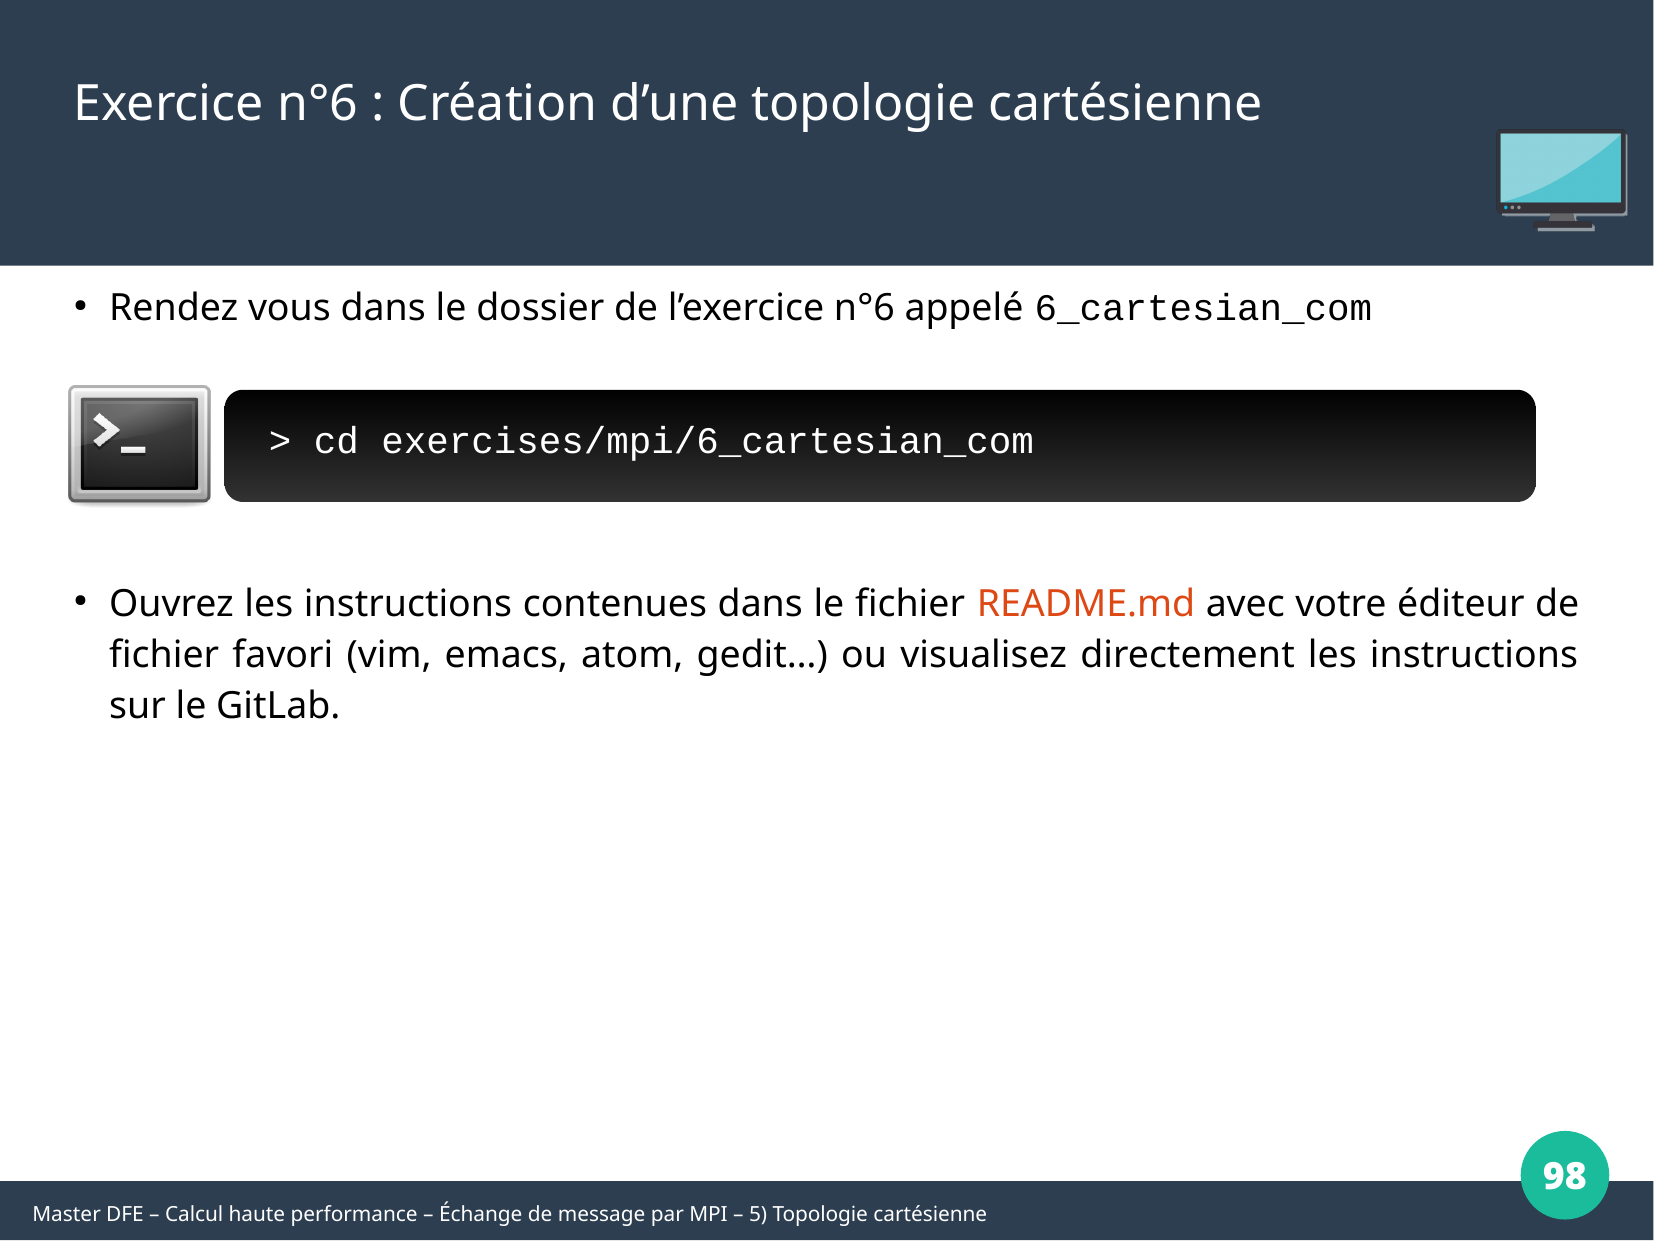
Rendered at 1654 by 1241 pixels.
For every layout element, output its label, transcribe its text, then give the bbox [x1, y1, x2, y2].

text_box [224, 389, 1536, 502]
text_box Ouvrez les instructions contenues dans le fichier README.md avec votre éditeur de fichier favori (vim, emacs, atom, gedit…) ou visualisez directement les instructions sur le GitLab. [59, 568, 1595, 737]
picture [1487, 104, 1635, 253]
text_box > cd exercises/mpi/6_cartesian_com [254, 415, 1524, 508]
text_box Rendez vous dans le dossier de l’exercice n°6 appelé 6_cartesian_com [59, 273, 1595, 367]
text_box Exercice n°6 : Création d’une topologie cartésienne [59, 59, 1477, 244]
text_box Master DFE – Calcul haute performance – Échange de message par MPI – 5) Topologie cartésienne [17, 1191, 1436, 1235]
picture [65, 385, 213, 508]
